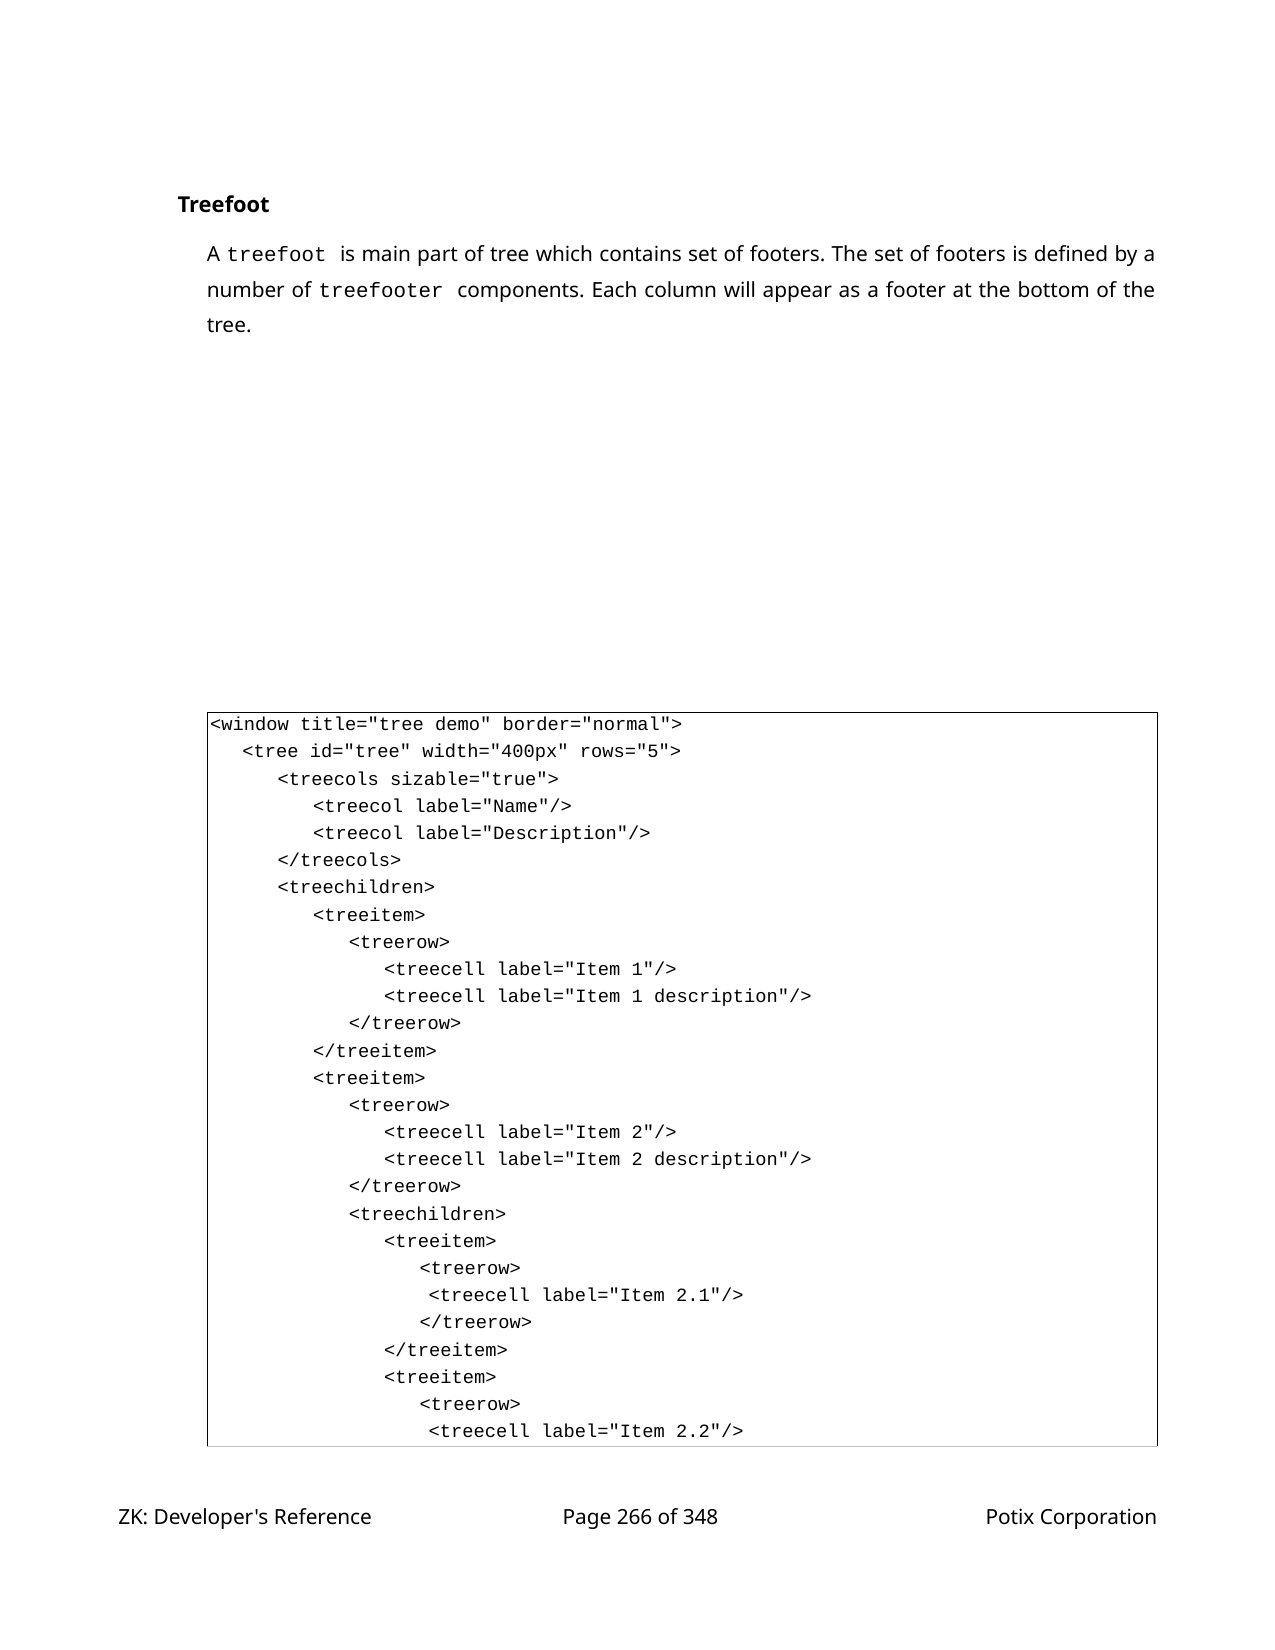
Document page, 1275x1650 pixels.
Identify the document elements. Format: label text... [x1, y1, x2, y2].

text <treecols sizable="true"> [208, 767, 1157, 791]
text <treeitem> [208, 1066, 1157, 1090]
text </treeitem> [208, 1337, 1157, 1362]
text </treeitem> [208, 1038, 1157, 1063]
text <treerow> [208, 1392, 1157, 1416]
text </treerow> [208, 1310, 1157, 1334]
text A treefoot is main part of tree which contains set of footers. The set of footers is defined by a number of treefooter components. Each column will appear as a footer at the bottom of the tree. [207, 239, 1157, 339]
text <treecell label="Item 2"/> [208, 1120, 1157, 1144]
text <treeitem> [208, 1365, 1157, 1389]
subtitle Treefoot [177, 189, 1157, 219]
text <window title="tree demo" border="normal"> [208, 713, 1157, 736]
text <treecol label="Description"/> [208, 821, 1157, 845]
text <treerow> [208, 1093, 1157, 1117]
text <tree id="tree" width="400px" rows="5"> [208, 739, 1157, 764]
text <treerow> [208, 930, 1157, 954]
text <treechildren> [208, 1202, 1157, 1226]
text <treeitem> [208, 1229, 1157, 1253]
text <treecell label="Item 1 description"/> [208, 984, 1157, 1008]
text </treerow> [208, 1174, 1157, 1199]
text <treecell label="Item 2.1"/> [208, 1283, 1157, 1307]
text <treecell label="Item 2.2"/> [208, 1419, 1157, 1446]
text </treerow> [208, 1011, 1157, 1036]
text </treecols> [208, 848, 1157, 872]
text <treerow> [208, 1256, 1157, 1280]
text <treechildren> [208, 875, 1157, 899]
text <treeitem> [208, 902, 1157, 927]
text <treecell label="Item 2 description"/> [208, 1147, 1157, 1171]
text <treecell label="Item 1"/> [208, 957, 1157, 981]
text <treecol label="Name"/> [208, 794, 1157, 818]
